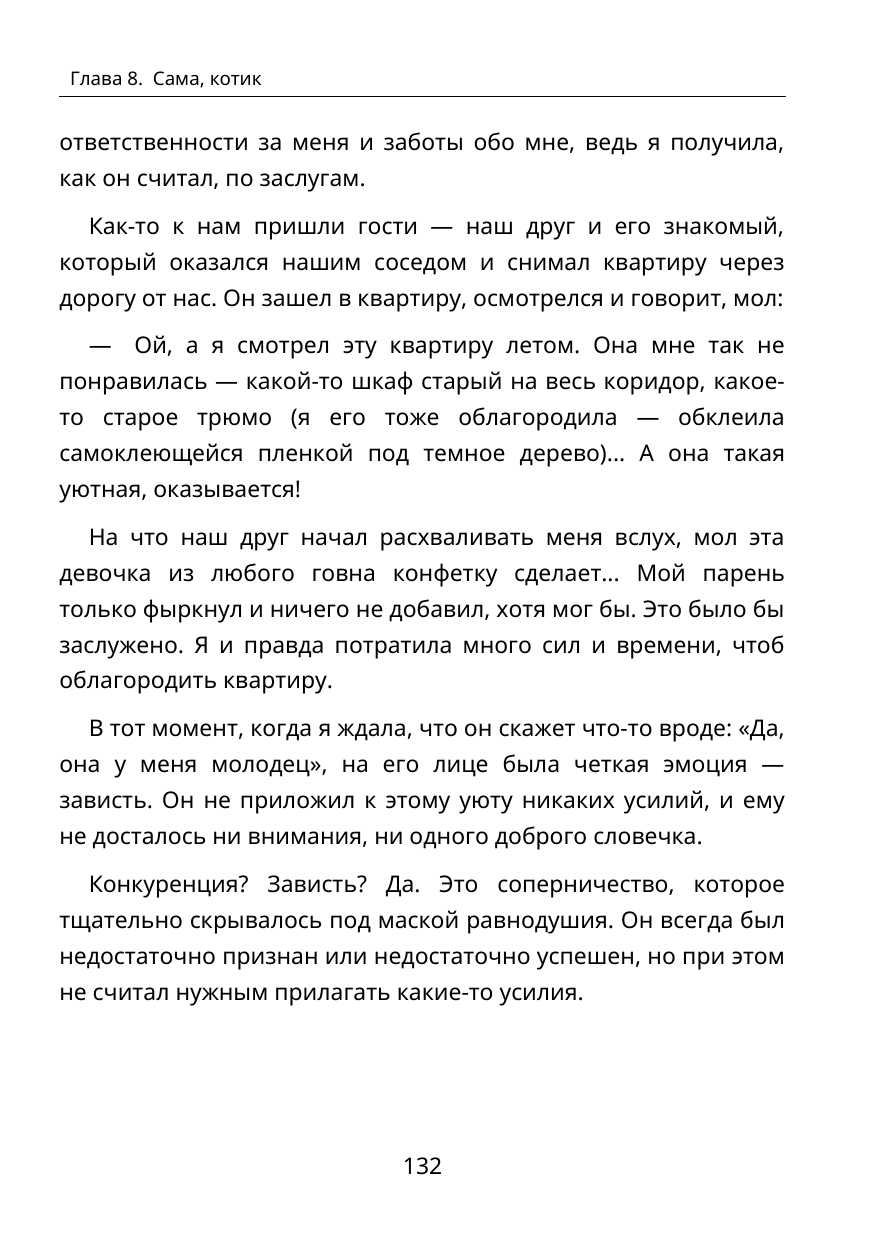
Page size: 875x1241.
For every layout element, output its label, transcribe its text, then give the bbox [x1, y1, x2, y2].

text Как-то к нам пришли гости — наш друг и его знакомый, который оказался нашим соседом и снимал квартиру через дорогу от нас. Он зашел в квартиру, осмотрелся и говорит, мол: [59, 210, 786, 313]
text Конкуренция? Зависть? Да. Это соперничество, которое тщательно скрывалось под маской равнодушия. Он всегда был недостаточно признан или недостаточно успешен, но при этом не считал нужным прилагать какие-то усилия. [59, 868, 786, 1007]
list Ой, а я смотрел эту квартиру летом. Она мне так не понравилась — какой-то шкаф старый на весь коридор, какое-то старое трюмо (я его тоже облагородила — обклеила самоклеющейся пленкой под темное дерево)... А она такая уютная, оказывается! [59, 329, 786, 504]
text В тот момент, когда я ждала, что он скажет что-то вроде: «Да, она у меня молодец», на его лице была четкая эмоция — зависть. Он не приложил к этому уюту никаких усилий, и ему не досталось ни внимания, ни одного доброго словечка. [59, 712, 786, 851]
text На что наш друг начал расхваливать меня вслух, мол эта девочка из любого говна конфетку сделает... Мой парень только фыркнул и ничего не добавил, хотя мог бы. Это было бы заслужено. Я и правда потратила много сил и времени, чтоб облагородить квартиру. [59, 521, 786, 696]
text ответственности за меня и заботы обо мне, ведь я получила, как он считал, по заслугам. [59, 126, 786, 193]
